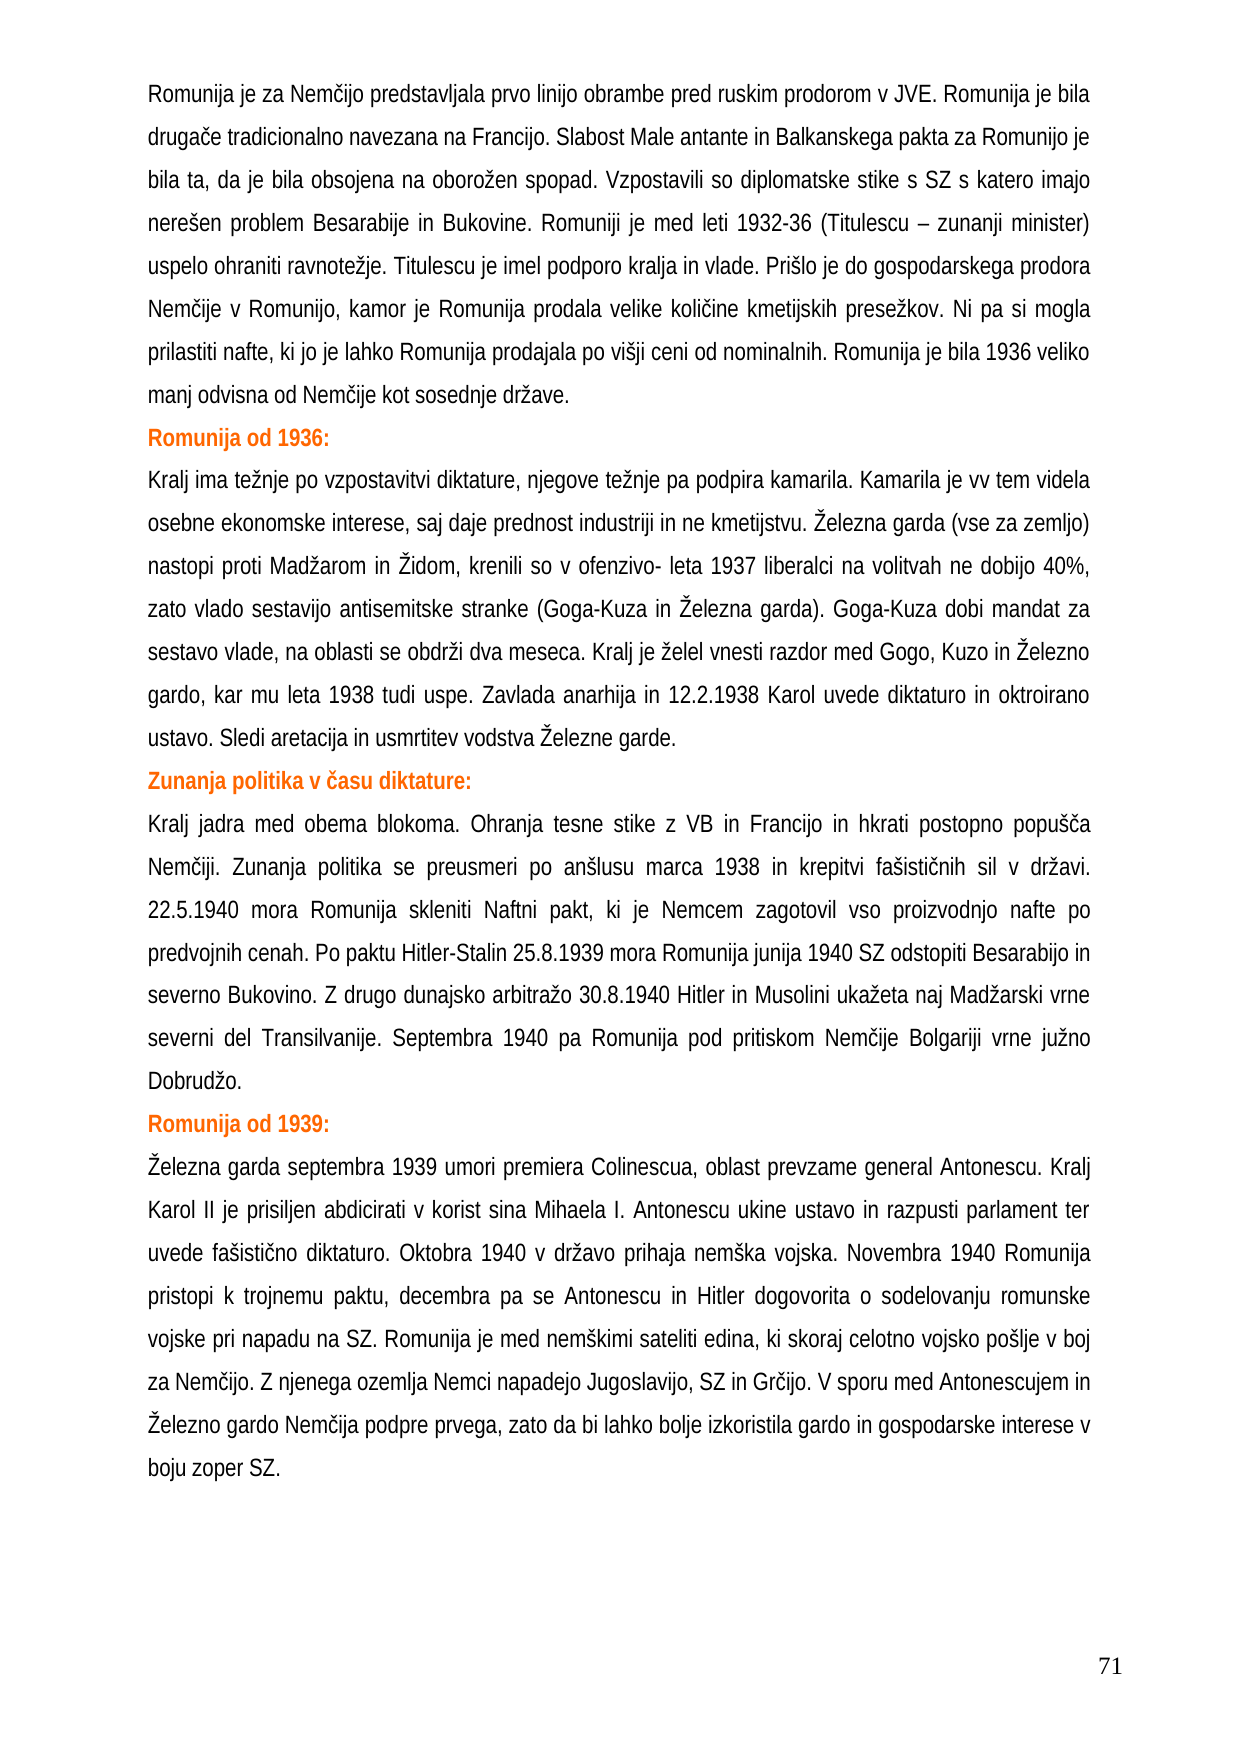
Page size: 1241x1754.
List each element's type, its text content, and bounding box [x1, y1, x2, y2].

text Kralj jadra med obema blokoma. Ohranja tesne stike z VB in Francijo in hkrati postopno popušča Nemčiji. Zunanja politika se preusmeri po anšlusu marca 1938 in krepitvi fašističnih sil v državi. 22.5.1940 mora Romunija skleniti Naftni pakt, ki je Nemcem zagotovil vso proizvodnjo nafte po predvojnih cenah. Po paktu Hitler-Stalin 25.8.1939 mora Romunija junija 1940 SZ odstopiti Besarabijo in severno Bukovino. Z drugo dunajsko arbitražo 30.8.1940 Hitler in Musolini ukažeta naj Madžarski vrne severni del Transilvanije. Septembra 1940 pa Romunija pod pritiskom Nemčije Bolgariji vrne južno Dobrudžo. [148, 809, 1093, 1095]
text Železna garda septembra 1939 umori premiera Colinescua, oblast prevzame general Antonescu. Kralj Karol II je prisiljen abdicirati v korist sina Mihaela I. Antonescu ukine ustavo in razpusti parlament ter uvede fašistično diktaturo. Oktobra 1940 v državo prihaja nemška vojska. Novembra 1940 Romunija pristopi k trojnemu paktu, decembra pa se Antonescu in Hitler dogovorita o sodelovanju romunske vojske pri napadu na SZ. Romunija je med nemškimi sateliti edina, ki skoraj celotno vojsko pošlje v boj za Nemčijo. Z njenega ozemlja Nemci napadejo Jugoslavijo, SZ in Grčijo. V sporu med Antonescujem in Železno gardo Nemčija podpre prvega, zato da bi lahko bolje izkoristila gardo in gospodarske interese v boju zoper SZ. [148, 1152, 1093, 1481]
text Zunanja politika v času diktature: [148, 766, 1093, 794]
text Romunija od 1936: [148, 423, 1093, 451]
text Kralj ima težnje po vzpostavitvi diktature, njegove težnje pa podpira kamarila. Kamarila je vv tem videla osebne ekonomske interese, saj daje prednost industriji in ne kmetijstvu. Železna garda (vse za zemljo) nastopi proti Madžarom in Židom, krenili so v ofenzivo- leta 1937 liberalci na volitvah ne dobijo 40%, zato vlado sestavijo antisemitske stranke (Goga-Kuza in Železna garda). Goga-Kuza dobi mandat za sestavo vlade, na oblasti se obdrži dva meseca. Kralj je želel vnesti razdor med Gogo, Kuzo in Železno gardo, kar mu leta 1938 tudi uspe. Zavlada anarhija in 12.2.1938 Karol uvede diktaturo in oktroirano ustavo. Sledi aretacija in usmrtitev vodstva Železne garde. [148, 466, 1093, 752]
text Romunija je za Nemčijo predstavljala prvo linijo obrambe pred ruskim prodorom v JVE. Romunija je bila drugače tradicionalno navezana na Francijo. Slabost Male antante in Balkanskega pakta za Romunijo je bila ta, da je bila obsojena na oborožen spopad. Vzpostavili so diplomatske stike s SZ s katero imajo nerešen problem Besarabije in Bukovine. Romuniji je med leti 1932-36 (Titulescu – zunanji minister) uspelo ohraniti ravnotežje. Titulescu je imel podporo kralja in vlade. Prišlo je do gospodarskega prodora Nemčije v Romunijo, kamor je Romunija prodala velike količine kmetijskih presežkov. Ni pa si mogla prilastiti nafte, ki jo je lahko Romunija prodajala po višji ceni od nominalnih. Romunija je bila 1936 veliko manj odvisna od Nemčije kot sosednje države. [148, 79, 1093, 408]
text Romunija od 1939: [148, 1109, 1093, 1138]
